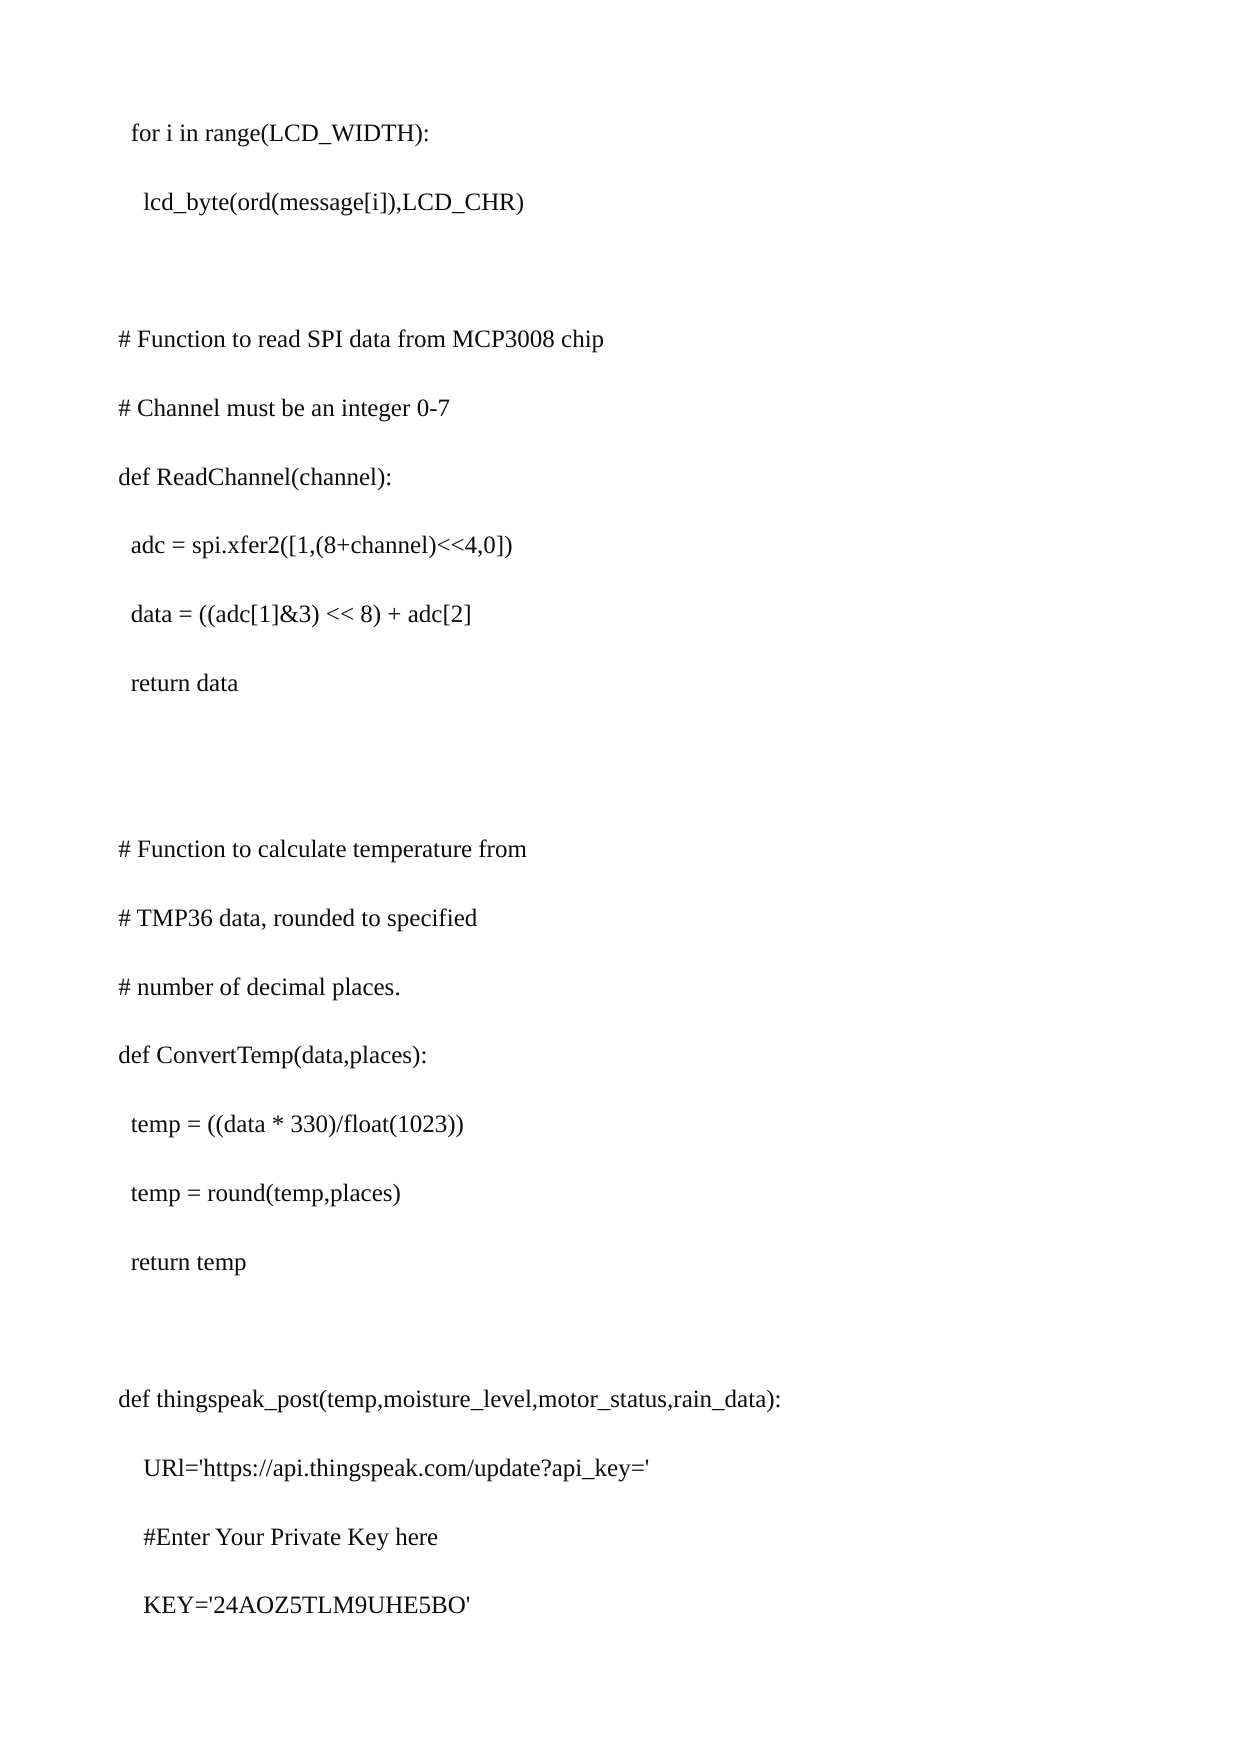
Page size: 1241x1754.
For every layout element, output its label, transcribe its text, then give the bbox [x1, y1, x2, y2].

text # Function to read SPI data from MCP3008 chip [118, 324, 1122, 353]
text for i in range(LCD_WIDTH): [118, 118, 1122, 147]
text return data [118, 668, 1122, 697]
text def ConvertTemp(data,places): [118, 1041, 1122, 1069]
text # TMP36 data, rounded to specified [118, 903, 1122, 932]
text def thingspeak_post(temp,moisture_level,motor_status,rain_data): [118, 1384, 1122, 1413]
text # Function to calculate temperature from [118, 834, 1122, 863]
text def ReadChannel(channel): [118, 462, 1122, 491]
text temp = round(temp,places) [118, 1178, 1122, 1207]
text adc = spi.xfer2([1,(8+channel)<<4,0]) [118, 531, 1122, 559]
text data = ((adc[1]&3) << 8) + adc[2] [118, 599, 1122, 628]
text # Channel must be an integer 0-7 [118, 393, 1122, 422]
text #Enter Your Private Key here [118, 1522, 1122, 1551]
text URl='https://api.thingspeak.com/update?api_key=' [118, 1453, 1122, 1482]
text lcd_byte(ord(message[i]),LCD_CHR) [118, 187, 1122, 216]
text return temp [118, 1247, 1122, 1276]
text temp = ((data * 330)/float(1023)) [118, 1109, 1122, 1138]
text # number of decimal places. [118, 972, 1122, 1001]
text KEY='24AOZ5TLM9UHE5BO' [118, 1591, 1122, 1619]
